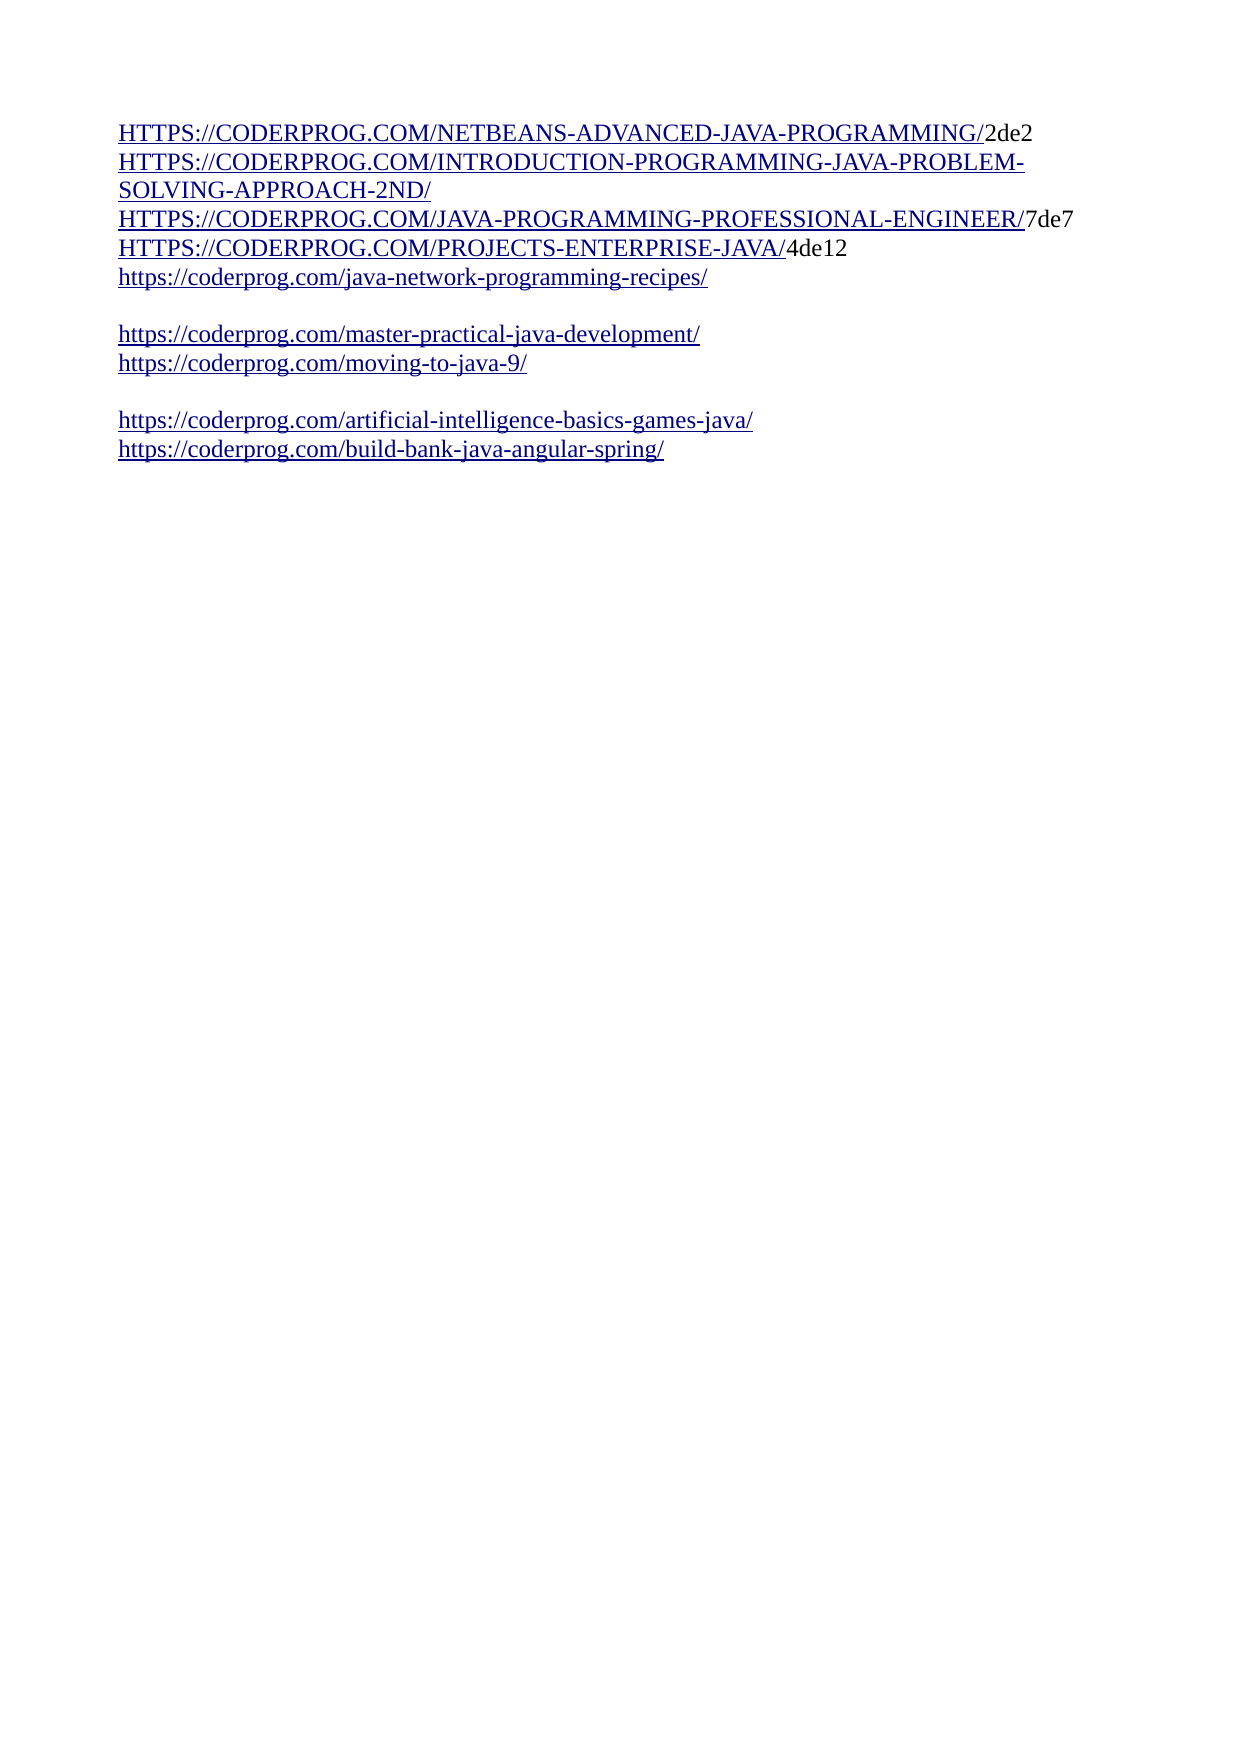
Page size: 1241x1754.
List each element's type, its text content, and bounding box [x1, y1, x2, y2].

text https://coderprog.com/moving-to-java-9/ [118, 348, 1122, 377]
text https://coderprog.com/artificial-intelligence-basics-games-java/ [118, 406, 1122, 434]
text HTTPS://CODERPROG.COM/NETBEANS-ADVANCED-JAVA-PROGRAMMING/2de2 [118, 118, 1122, 147]
text HTTPS://CODERPROG.COM/JAVA-PROGRAMMING-PROFESSIONAL-ENGINEER/7de7 [118, 204, 1122, 233]
text https://coderprog.com/build-bank-java-angular-spring/ [118, 434, 1122, 463]
text https://coderprog.com/master-practical-java-development/ [118, 319, 1122, 348]
text https://coderprog.com/java-network-programming-recipes/ [118, 262, 1122, 291]
text HTTPS://CODERPROG.COM/PROJECTS-ENTERPRISE-JAVA/4de12 [118, 233, 1122, 262]
text HTTPS://CODERPROG.COM/INTRODUCTION-PROGRAMMING-JAVA-PROBLEM-SOLVING-APPROACH-2ND/ [118, 147, 1122, 204]
